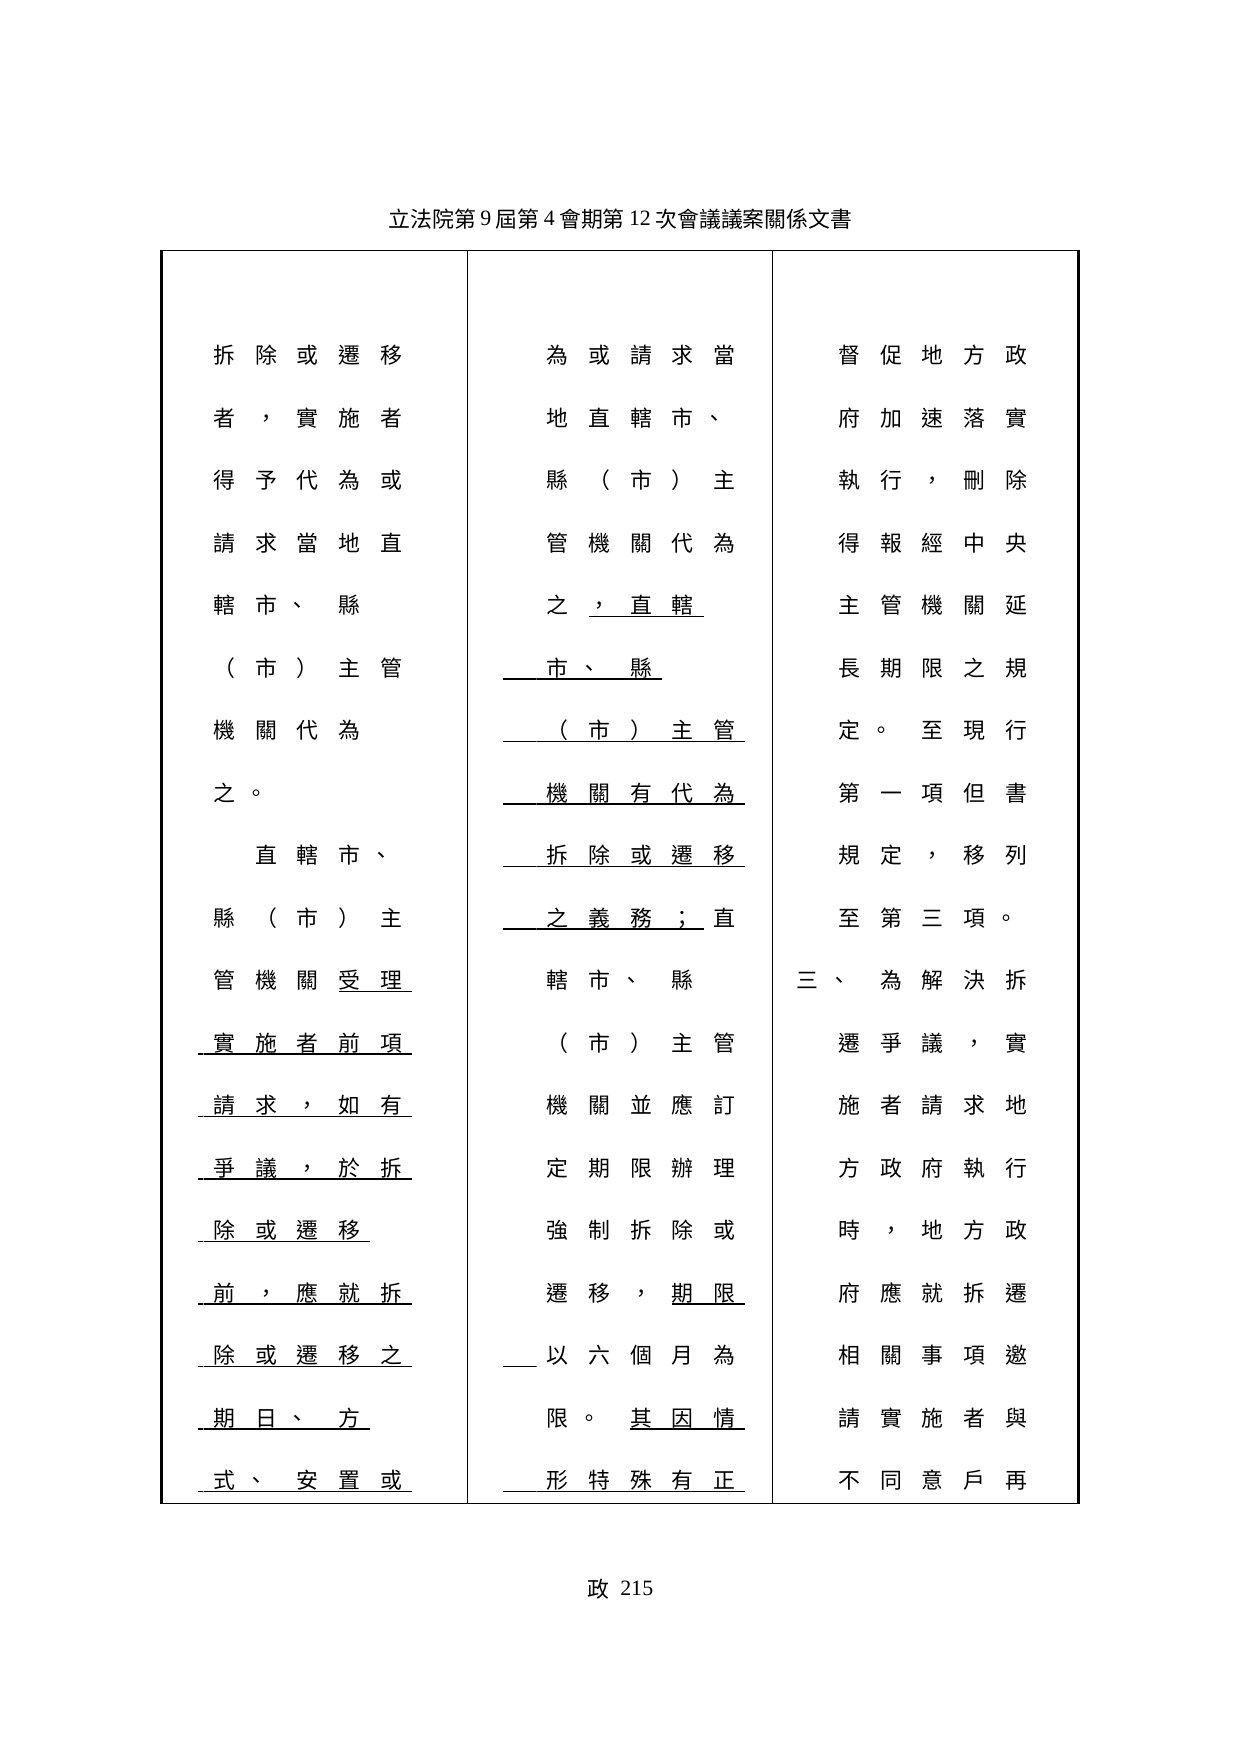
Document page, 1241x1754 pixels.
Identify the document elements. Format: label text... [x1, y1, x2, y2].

table_cell 拆除或遷移者，實施者得予代為或請求當地直轄市、縣（市）主管機關代為之。 直轄市、縣（市）主管機關受理實施者前項請求，如有爭議，於拆除或遷移前，應就拆除或遷移之期日、方式、安置或 [163, 251, 467, 1503]
table_cell 督促地方政府加速落實執行，刪除得報經中央主管機關延長期限之規定。至現行第一項但書規定，移列至第三項。 三、為解決拆遷爭議，實施者請求地方政府執行時，地方政府應就拆遷相關事項邀請實施者與不同意戶再 [773, 251, 1077, 1503]
table_cell 為或請求當地直轄市、縣（市）主管機關代為之，直轄市、縣（市）主管機關有代為拆除或遷移之義務；直轄市、縣（市）主管機關並應訂定期限辦理強制拆除或遷移，期限以六個月為限。其因情形特殊有正 [468, 251, 772, 1503]
